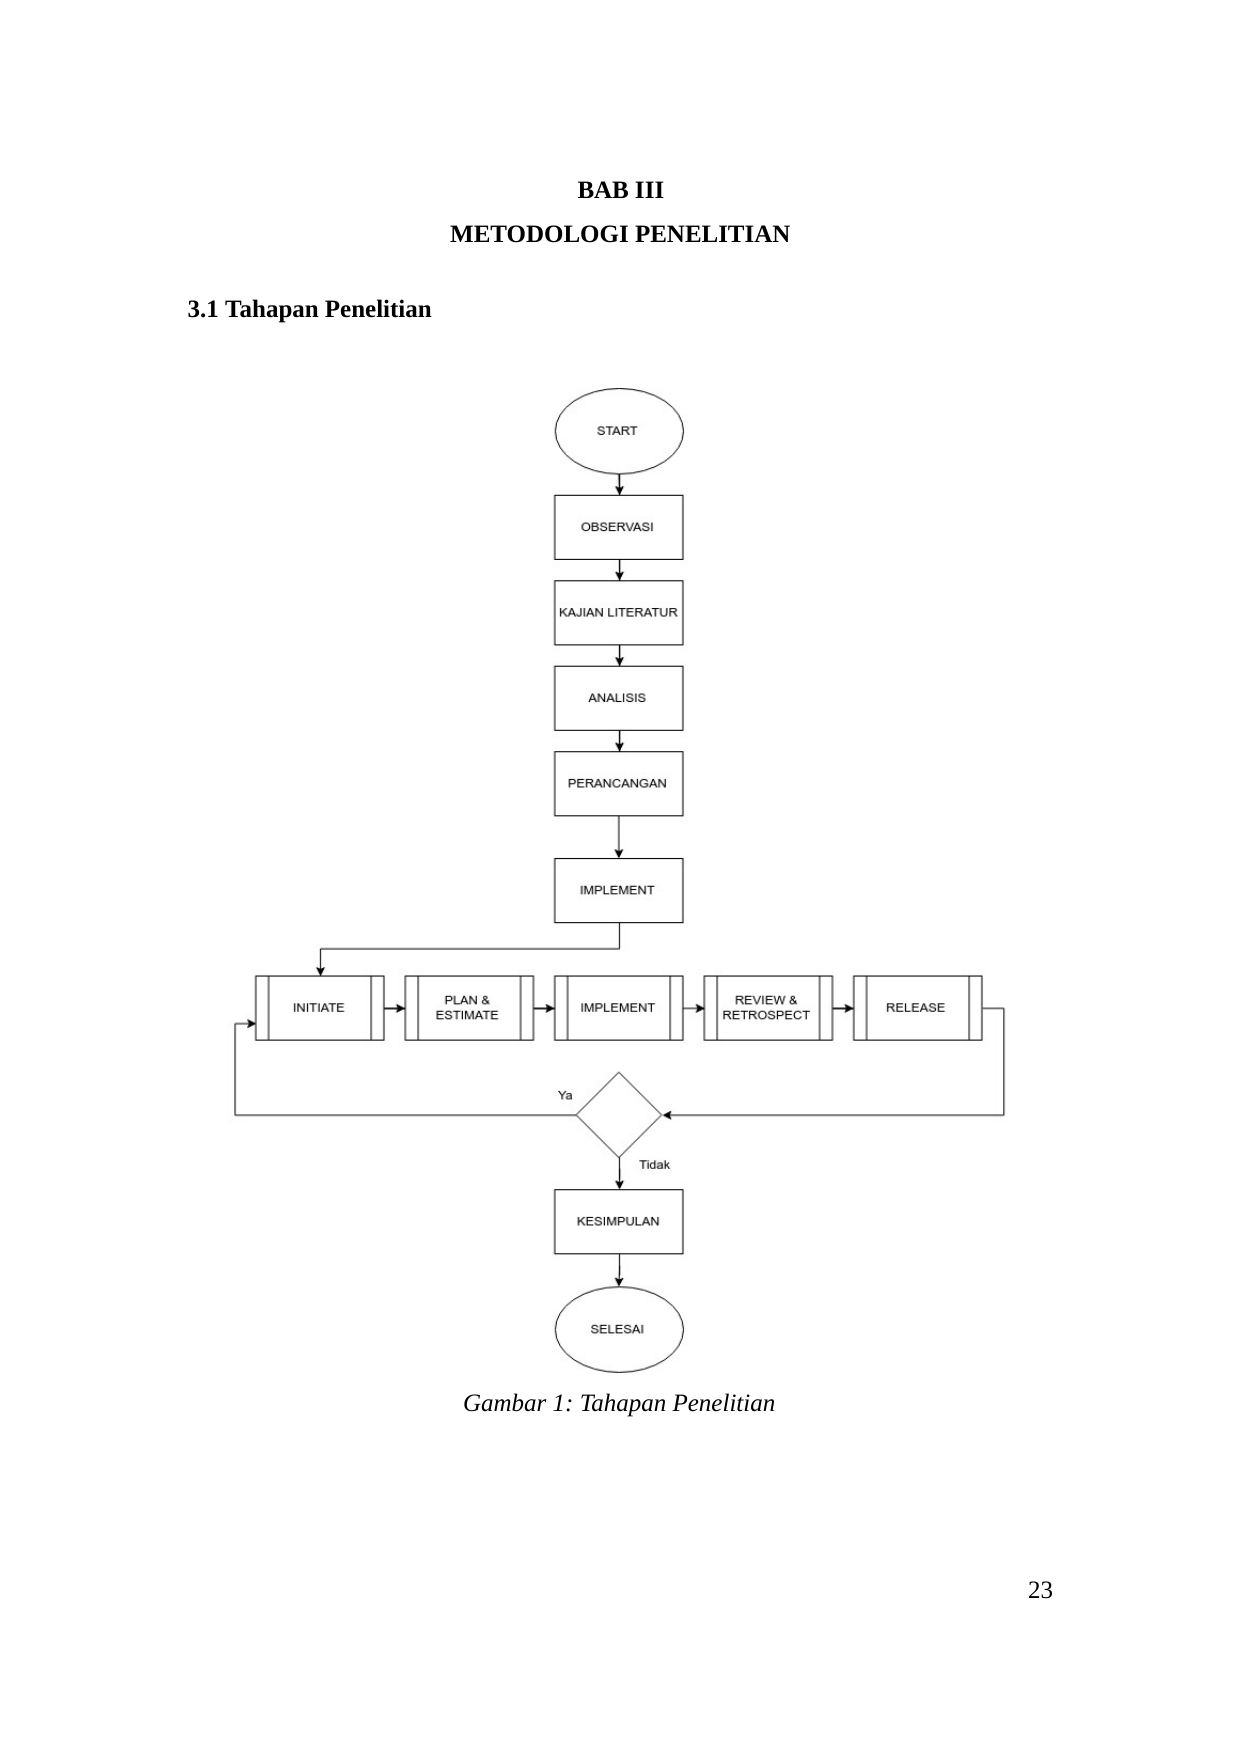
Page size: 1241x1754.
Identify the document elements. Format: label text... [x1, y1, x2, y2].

picture [227, 388, 1014, 1374]
subtitle Tahapan Penelitian [187, 294, 1053, 323]
subtitle BAB III METODOLOGI PENELITIAN [187, 176, 1053, 247]
text Gambar 1: Tahapan Penelitian [227, 1374, 1013, 1417]
text [227, 366, 1013, 388]
